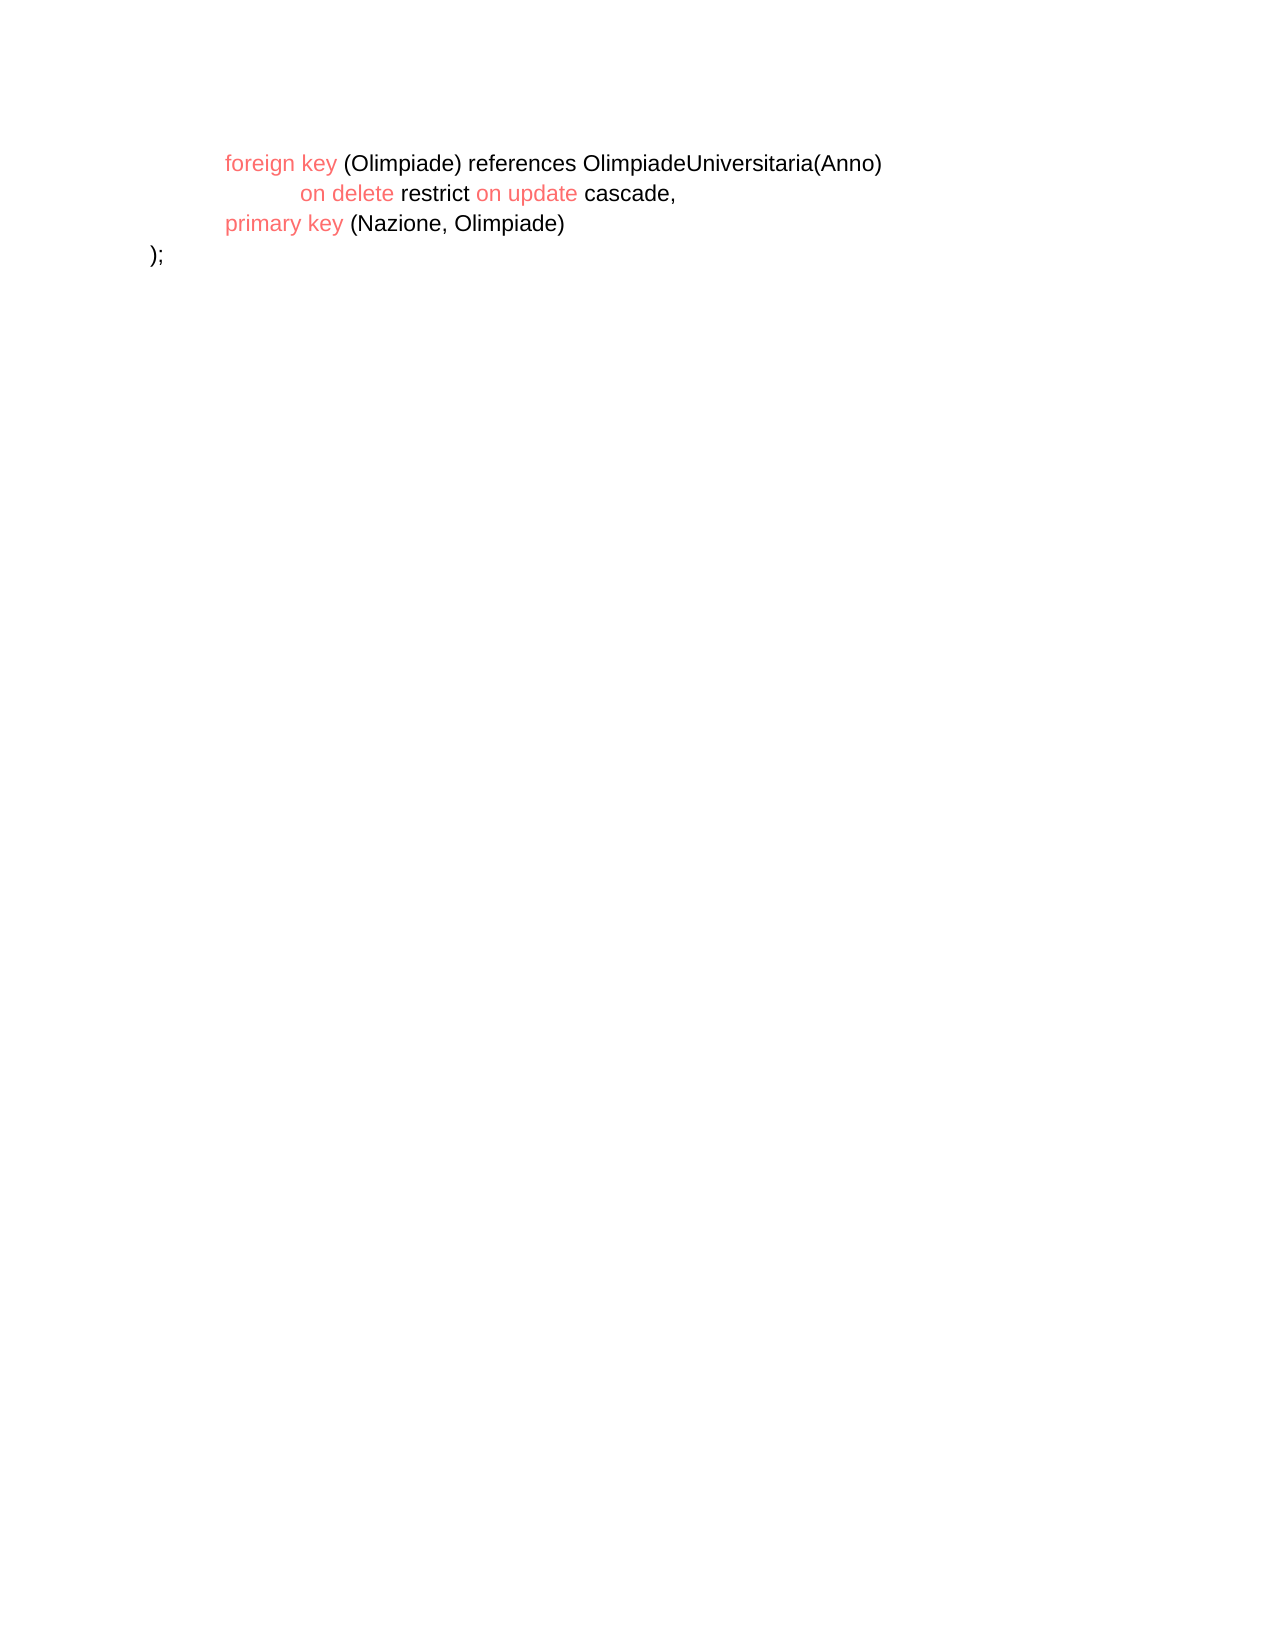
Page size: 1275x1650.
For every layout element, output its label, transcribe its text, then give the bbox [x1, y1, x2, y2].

text foreign key (Olimpiade) references OlimpiadeUniversitaria(Anno) on delete restrict on update cascade, primary key (Nazione, Olimpiade) ); [150, 150, 1125, 267]
